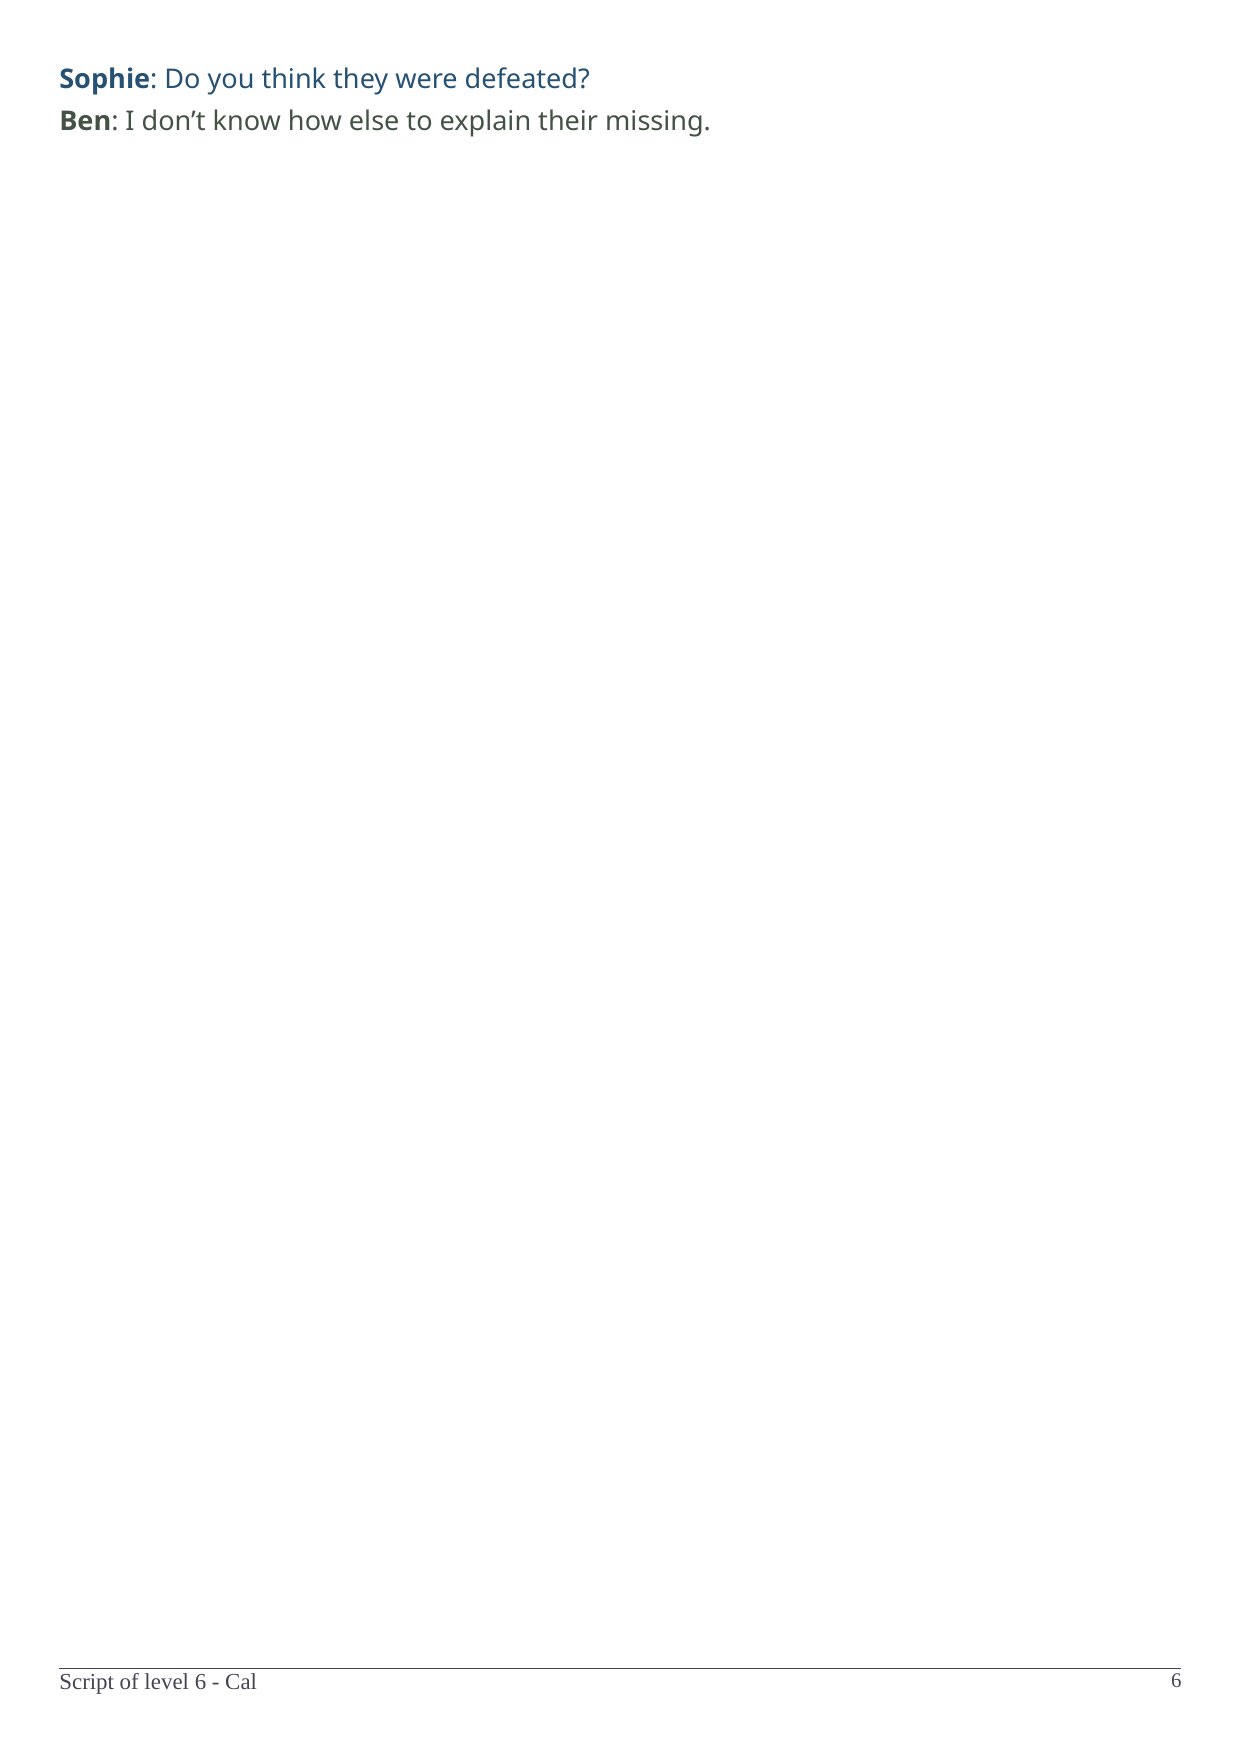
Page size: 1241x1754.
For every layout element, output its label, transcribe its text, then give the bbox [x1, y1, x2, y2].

text Sophie: Do you think they were defeated? [59, 59, 1181, 96]
text Ben: I don’t know how else to explain their missing. [59, 102, 1181, 139]
